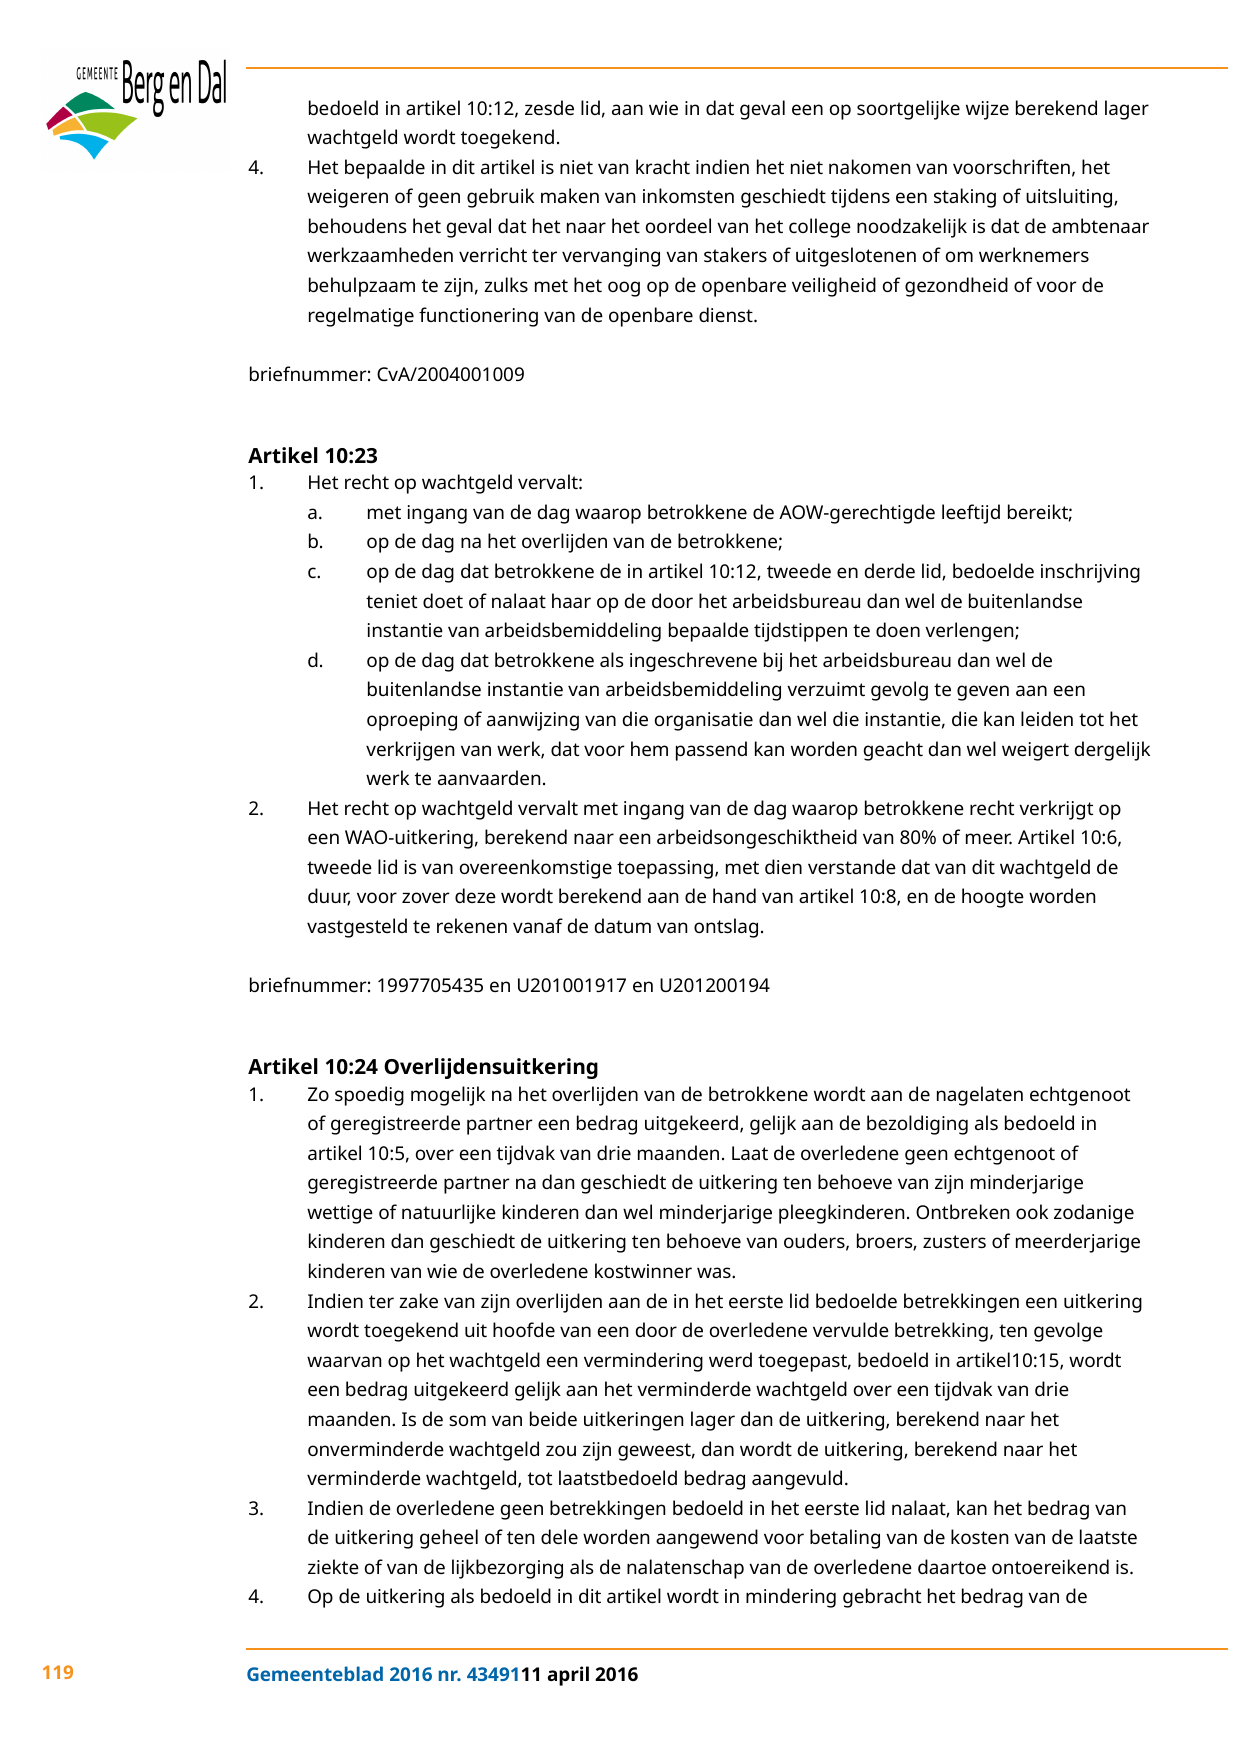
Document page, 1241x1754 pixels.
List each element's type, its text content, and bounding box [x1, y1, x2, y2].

list Het recht op wachtgeld vervalt met ingang van de dag waarop betrokkene recht verkrijgt op een WAO-uitkering, berekend naar een arbeidsongeschiktheid van 80% of meer. Artikel 10:6, tweede lid is van overeenkomstige toepassing, met dien verstande dat van dit wachtgeld de duur, voor zover deze wordt berekend aan de hand van artikel 10:8, en de hoogte worden vastgesteld te rekenen vanaf de datum van ontslag. [248, 795, 1152, 939]
picture [41, 47, 231, 172]
list op de dag dat betrokkene de in artikel 10:12, tweede en derde lid, bedoelde inschrijving teniet doet of nalaat haar op de door het arbeidsbureau dan wel de buitenlandse instantie van arbeidsbemiddeling bepaalde tijdstippen te doen verlengen; [307, 558, 1152, 643]
list Indien ter zake van zijn overlijden aan de in het eerste lid bedoelde betrekkingen een uitkering wordt toegekend uit hoofde van een door de overledene vervulde betrekking, ten gevolge waarvan op het wachtgeld een vermindering werd toegepast, bedoeld in artikel10:15, wordt een bedrag uitgekeerd gelijk aan het verminderde wachtgeld over een tijdvak van drie maanden. Is de som van beide uitkeringen lager dan de uitkering, berekend naar het onverminderde wachtgeld zou zijn geweest, dan wordt de uitkering, berekend naar het verminderde wachtgeld, tot laatstbedoeld bedrag aangevuld. [248, 1288, 1152, 1491]
list Op de uitkering als bedoeld in dit artikel wordt in mindering gebracht het bedrag van de [248, 1584, 1152, 1609]
list op de dag na het overlijden van de betrokkene; [307, 529, 1152, 554]
list met ingang van de dag waarop betrokkene de AOW-gerechtigde leeftijd bereikt; [307, 499, 1152, 525]
text Artikel 10:23 [248, 441, 1152, 469]
text briefnummer: 1997705435 en U201001917 en U201200194 [248, 972, 1152, 998]
list Zo spoedig mogelijk na het overlijden van de betrokkene wordt aan de nagelaten echtgenoot of geregistreerde partner een bedrag uitgekeerd, gelijk aan de bezoldiging als bedoeld in artikel 10:5, over een tijdvak van drie maanden. Laat de overledene geen echtgenoot of geregistreerde partner na dan geschiedt de uitkering ten behoeve van zijn minderjarige wettige of natuurlijke kinderen dan wel minderjarige pleegkinderen. Ontbreken ook zodanige kinderen dan geschiedt de uitkering ten behoeve van ouders, broers, zusters of meerderjarige kinderen van wie de overledene kostwinner was. [248, 1081, 1152, 1284]
list Het recht op wachtgeld vervalt: [248, 469, 1152, 495]
text Artikel 10:24 Overlijdensuitkering [248, 1052, 1152, 1081]
list Indien de overledene geen betrekkingen bedoeld in het eerste lid nalaat, kan het bedrag van de uitkering geheel of ten dele worden aangewend voor betaling van de kosten van de laatste ziekte of van de lijkbezorging als de nalatenschap van de overledene daartoe ontoereikend is. [248, 1495, 1152, 1580]
list op de dag dat betrokkene als ingeschrevene bij het arbeidsbureau dan wel de buitenlandse instantie van arbeidsbemiddeling verzuimt gevolg te geven aan een oproeping of aanwijzing van die organisatie dan wel die instantie, die kan leiden tot het verkrijgen van werk, dat voor hem passend kan worden geacht dan wel weigert dergelijk werk te aanvaarden. [307, 647, 1152, 791]
list Het bepaalde in dit artikel is niet van kracht indien het niet nakomen van voorschriften, het weigeren of geen gebruik maken van inkomsten geschiedt tijdens een staking of uitsluiting, behoudens het geval dat het naar het oordeel van het college noodzakelijk is dat de ambtenaar werkzaamheden verricht ter vervanging van stakers of uitgeslotenen of om werknemers behulpzaam te zijn, zulks met het oog op de openbare veiligheid of gezondheid of voor de regelmatige functionering van de openbare dienst. [248, 154, 1152, 328]
text briefnummer: CvA/2004001009 [248, 361, 1152, 387]
list bedoeld in artikel 10:12, zesde lid, aan wie in dat geval een op soortgelijke wijze berekend lager wachtgeld wordt toegekend. [248, 95, 1152, 150]
